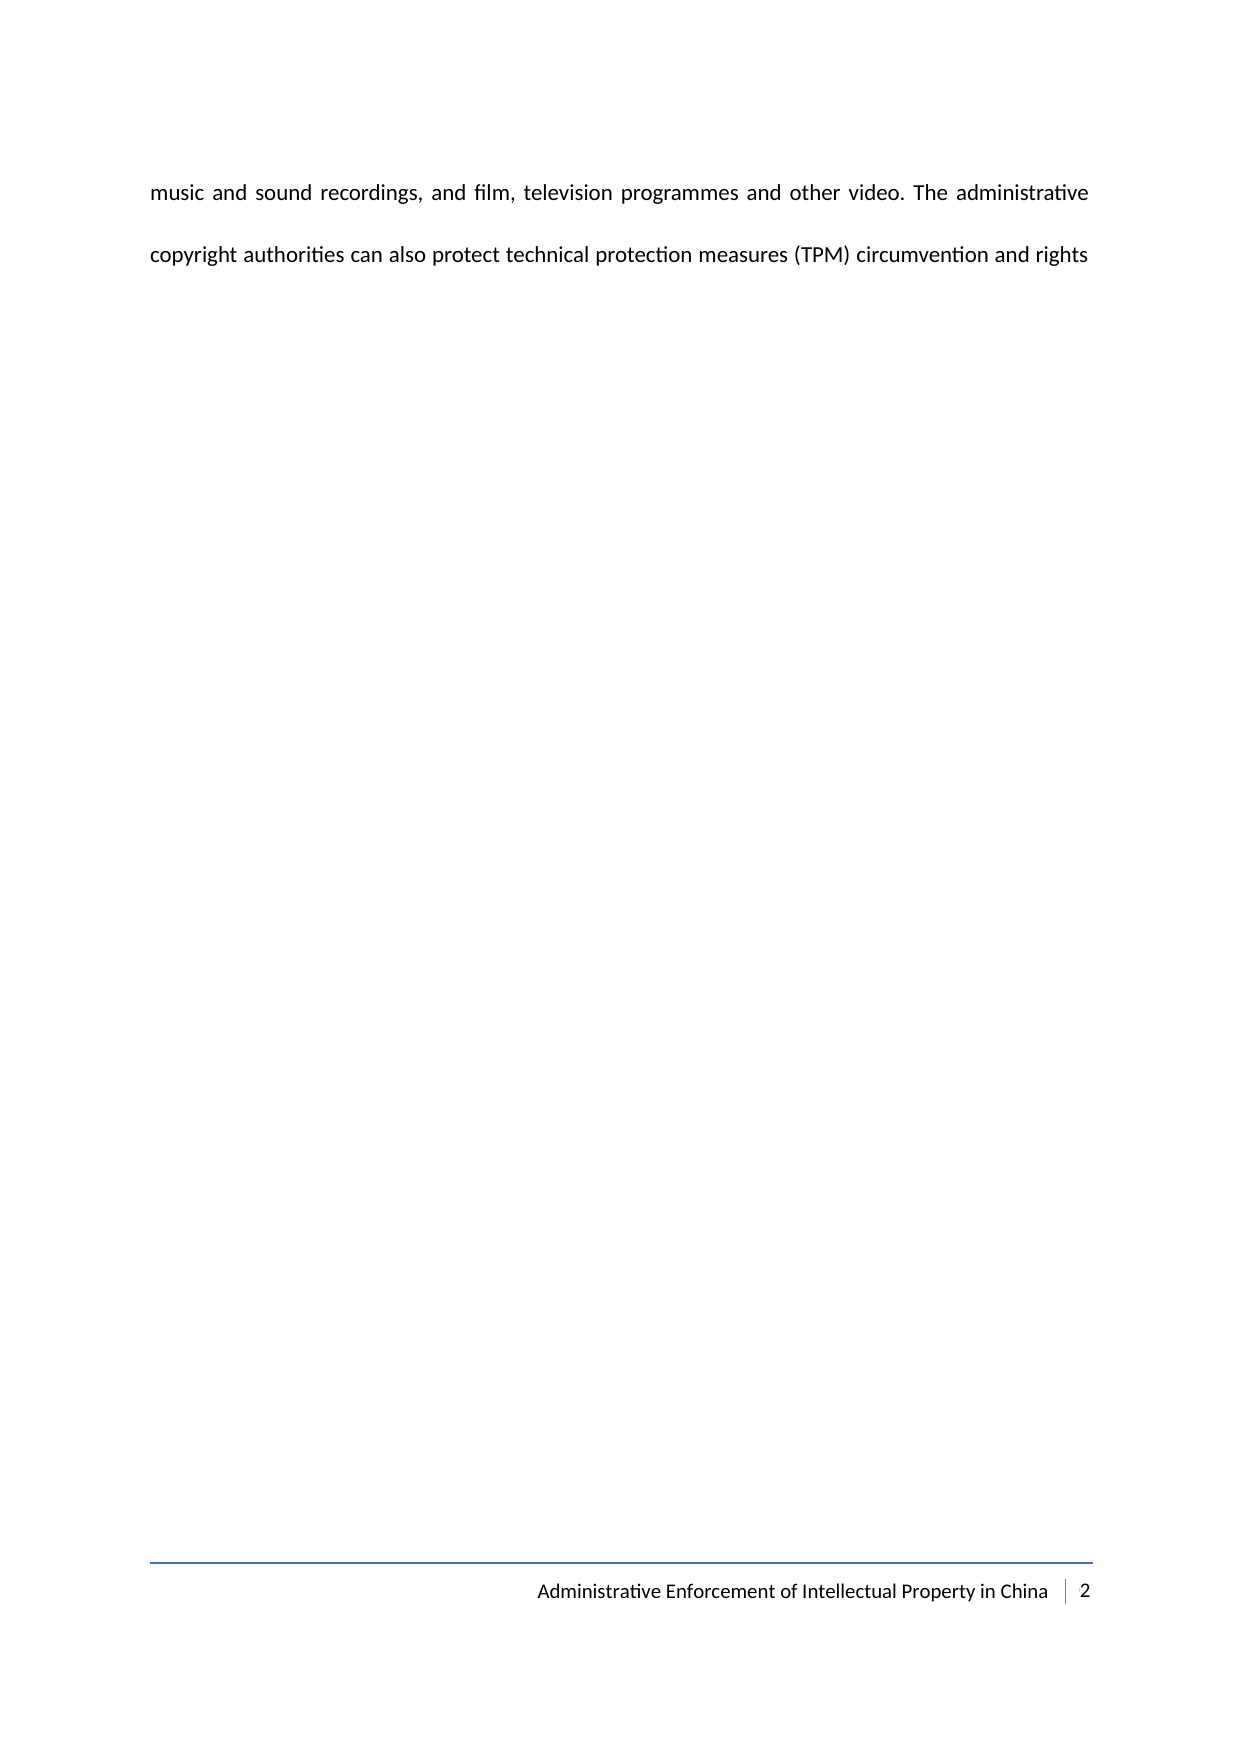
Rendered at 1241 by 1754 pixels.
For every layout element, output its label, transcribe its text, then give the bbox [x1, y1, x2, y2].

text music and sound recordings, and film, television programmes and other video. The administrative copyright authorities can also protect technical protection measures (TPM) circumvention and rights [150, 150, 1090, 275]
